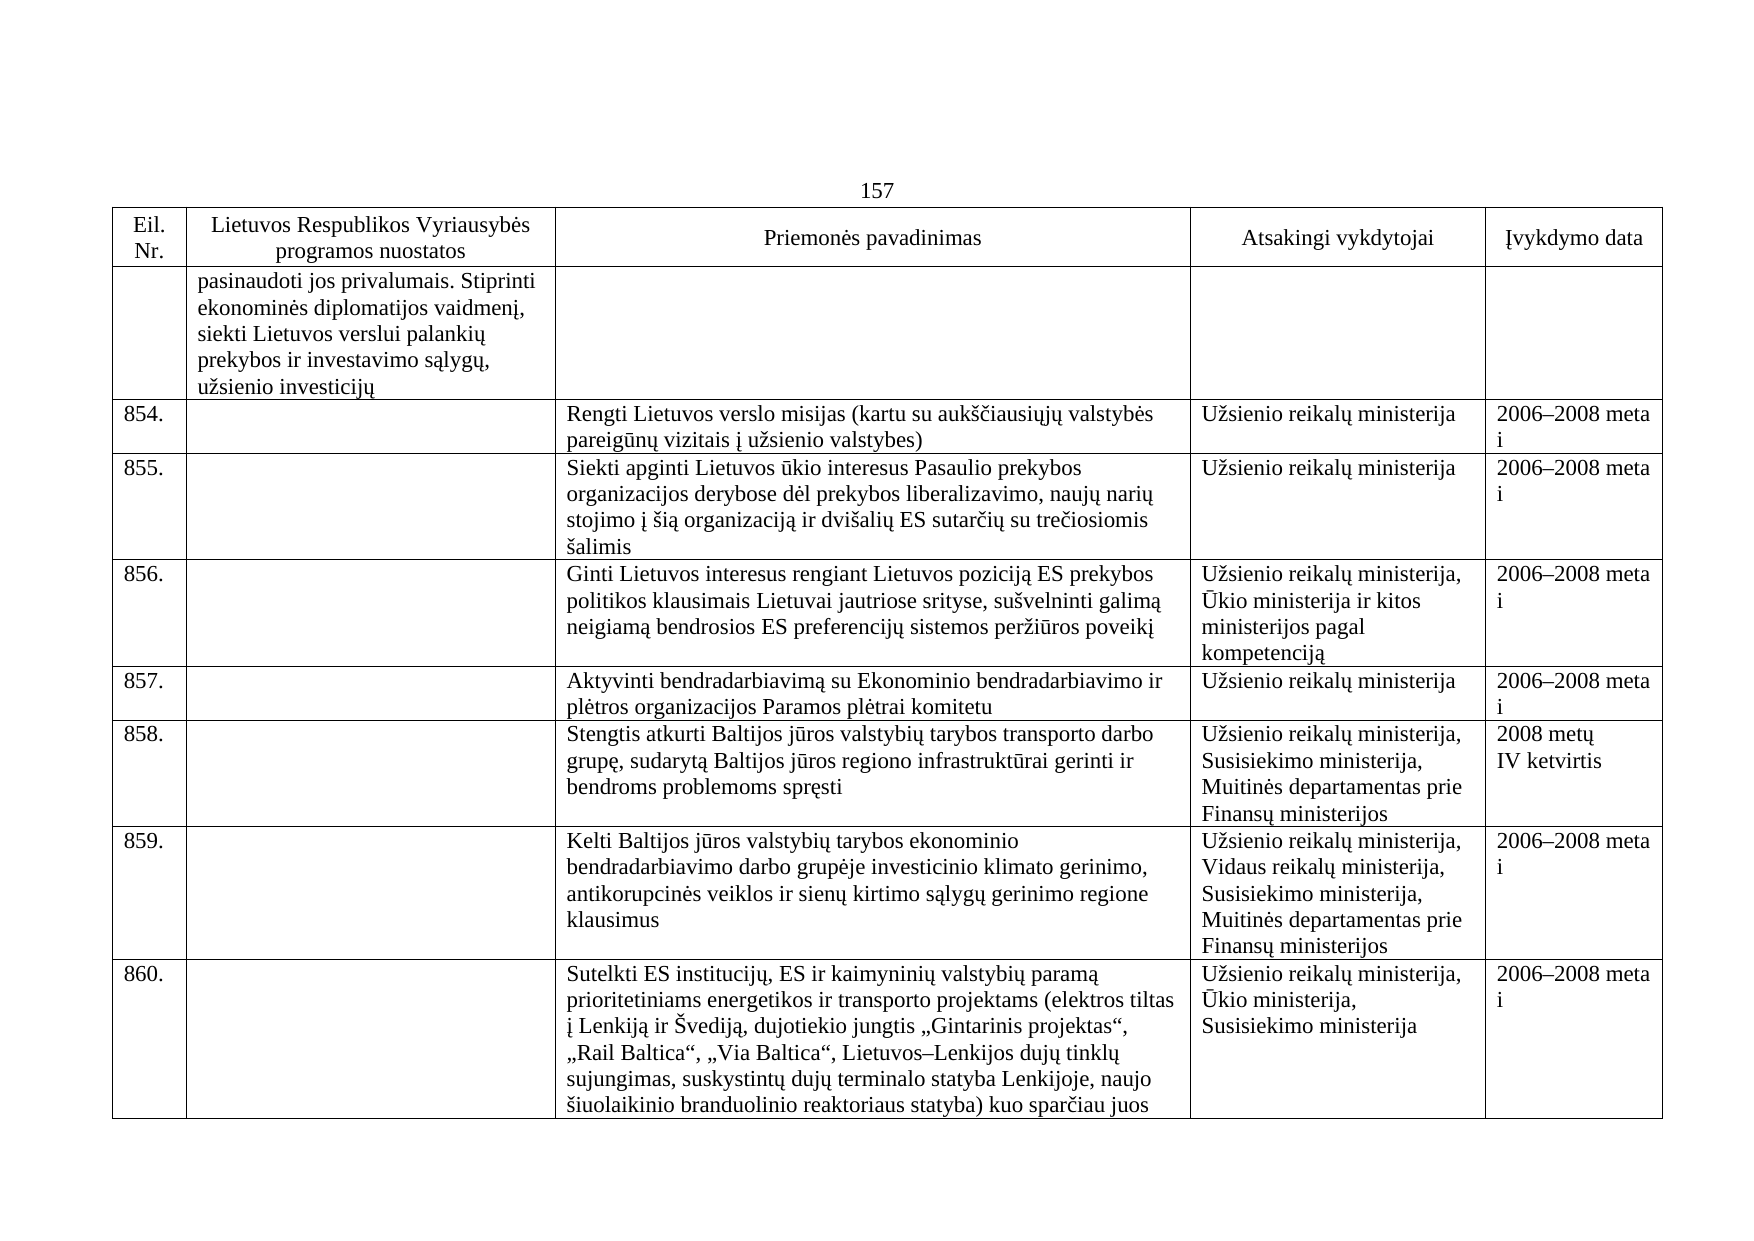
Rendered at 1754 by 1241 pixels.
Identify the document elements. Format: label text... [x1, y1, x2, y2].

table_cell pasinaudoti jos privalumais. Stiprinti ekonominės diplomatijos vaidmenį, siekti Lietuvos verslui palankių prekybos ir investavimo sąlygų, užsienio investicijų [187, 267, 555, 399]
table_cell Aktyvinti bendradarbiavimą su Ekonominio bendradarbiavimo ir plėtros organizacijos Paramos plėtrai komitetu [556, 667, 1190, 719]
table_cell Užsienio reikalų ministerija, Susisiekimo ministerija, Muitinės departamentas prie Finansų ministerijos [1191, 721, 1485, 826]
table_header Priemonės pavadinimas [556, 208, 1190, 266]
table_cell 854. [113, 400, 186, 453]
table_header Įvykdymo data [1486, 208, 1662, 266]
table_cell [187, 454, 555, 559]
table_cell 2006–2008 metai [1486, 667, 1662, 719]
table_cell 2006–2008 metai [1486, 454, 1662, 559]
table_cell 857. [113, 667, 186, 719]
table_cell Siekti apginti Lietuvos ūkio interesus Pasaulio prekybos organizacijos derybose dėl prekybos liberalizavimo, naujų narių stojimo į šią organizaciją ir dvišalių ES sutarčių su trečiosiomis šalimis [556, 454, 1190, 559]
table_header Atsakingi vykdytojai [1191, 208, 1485, 266]
table_cell 2006–2008 metai [1486, 560, 1662, 666]
table_cell [187, 560, 555, 666]
table_cell [187, 667, 555, 719]
table_cell Užsienio reikalų ministerija [1191, 400, 1485, 453]
table_cell 859. [113, 827, 186, 959]
table_cell 2006–2008 metai [1486, 960, 1662, 1118]
table_cell [187, 400, 555, 453]
table_cell [1486, 267, 1662, 399]
table_cell Užsienio reikalų ministerija [1191, 667, 1485, 719]
table_cell [1191, 267, 1485, 399]
table_cell Užsienio reikalų ministerija, Ūkio ministerija ir kitos ministerijos pagal kompetenciją [1191, 560, 1485, 666]
table_cell Stengtis atkurti Baltijos jūros valstybių tarybos transporto darbo grupę, sudarytą Baltijos jūros regiono infrastruktūrai gerinti ir bendroms problemoms spręsti [556, 721, 1190, 826]
table_cell 856. [113, 560, 186, 666]
table_header Eil. Nr. [113, 208, 186, 266]
table_cell 858. [113, 721, 186, 826]
table_cell [187, 721, 555, 826]
table_cell Rengti Lietuvos verslo misijas (kartu su aukščiausiųjų valstybės pareigūnų vizitais į užsienio valstybes) [556, 400, 1190, 453]
table_cell [113, 267, 186, 399]
table_cell [187, 827, 555, 959]
table_cell 860. [113, 960, 186, 1118]
table_header Lietuvos Respublikos Vyriausybės programos nuostatos [187, 208, 555, 266]
table_cell [187, 960, 555, 1118]
table_cell 2008 metų IV ketvirtis [1486, 721, 1662, 826]
table_cell 2006–2008 metai [1486, 400, 1662, 453]
table_cell Sutelkti ES institucijų, ES ir kaimyninių valstybių paramą prioritetiniams energetikos ir transporto projektams (elektros tiltas į Lenkiją ir Švediją, dujotiekio jungtis „Gintarinis projektas“, „Rail Baltica“, „Via Baltica“, Lietuvos–Lenkijos dujų tinklų sujungimas, suskystintų dujų terminalo statyba Lenkijoje, naujo šiuolaikinio branduolinio reaktoriaus statyba) kuo sparčiau juos [556, 960, 1190, 1118]
table_cell Ginti Lietuvos interesus rengiant Lietuvos poziciją ES prekybos politikos klausimais Lietuvai jautriose srityse, sušvelninti galimą neigiamą bendrosios ES preferencijų sistemos peržiūros poveikį [556, 560, 1190, 666]
table_cell Kelti Baltijos jūros valstybių tarybos ekonominio bendradarbiavimo darbo grupėje investicinio klimato gerinimo, antikorupcinės veiklos ir sienų kirtimo sąlygų gerinimo regione klausimus [556, 827, 1190, 959]
table_cell Užsienio reikalų ministerija, Ūkio ministerija, Susisiekimo ministerija [1191, 960, 1485, 1118]
table_cell 855. [113, 454, 186, 559]
table_cell [556, 267, 1190, 399]
table_cell 2006–2008 metai [1486, 827, 1662, 959]
table_cell Užsienio reikalų ministerija [1191, 454, 1485, 559]
table_cell Užsienio reikalų ministerija, Vidaus reikalų ministerija, Susisiekimo ministerija, Muitinės departamentas prie Finansų ministerijos [1191, 827, 1485, 959]
